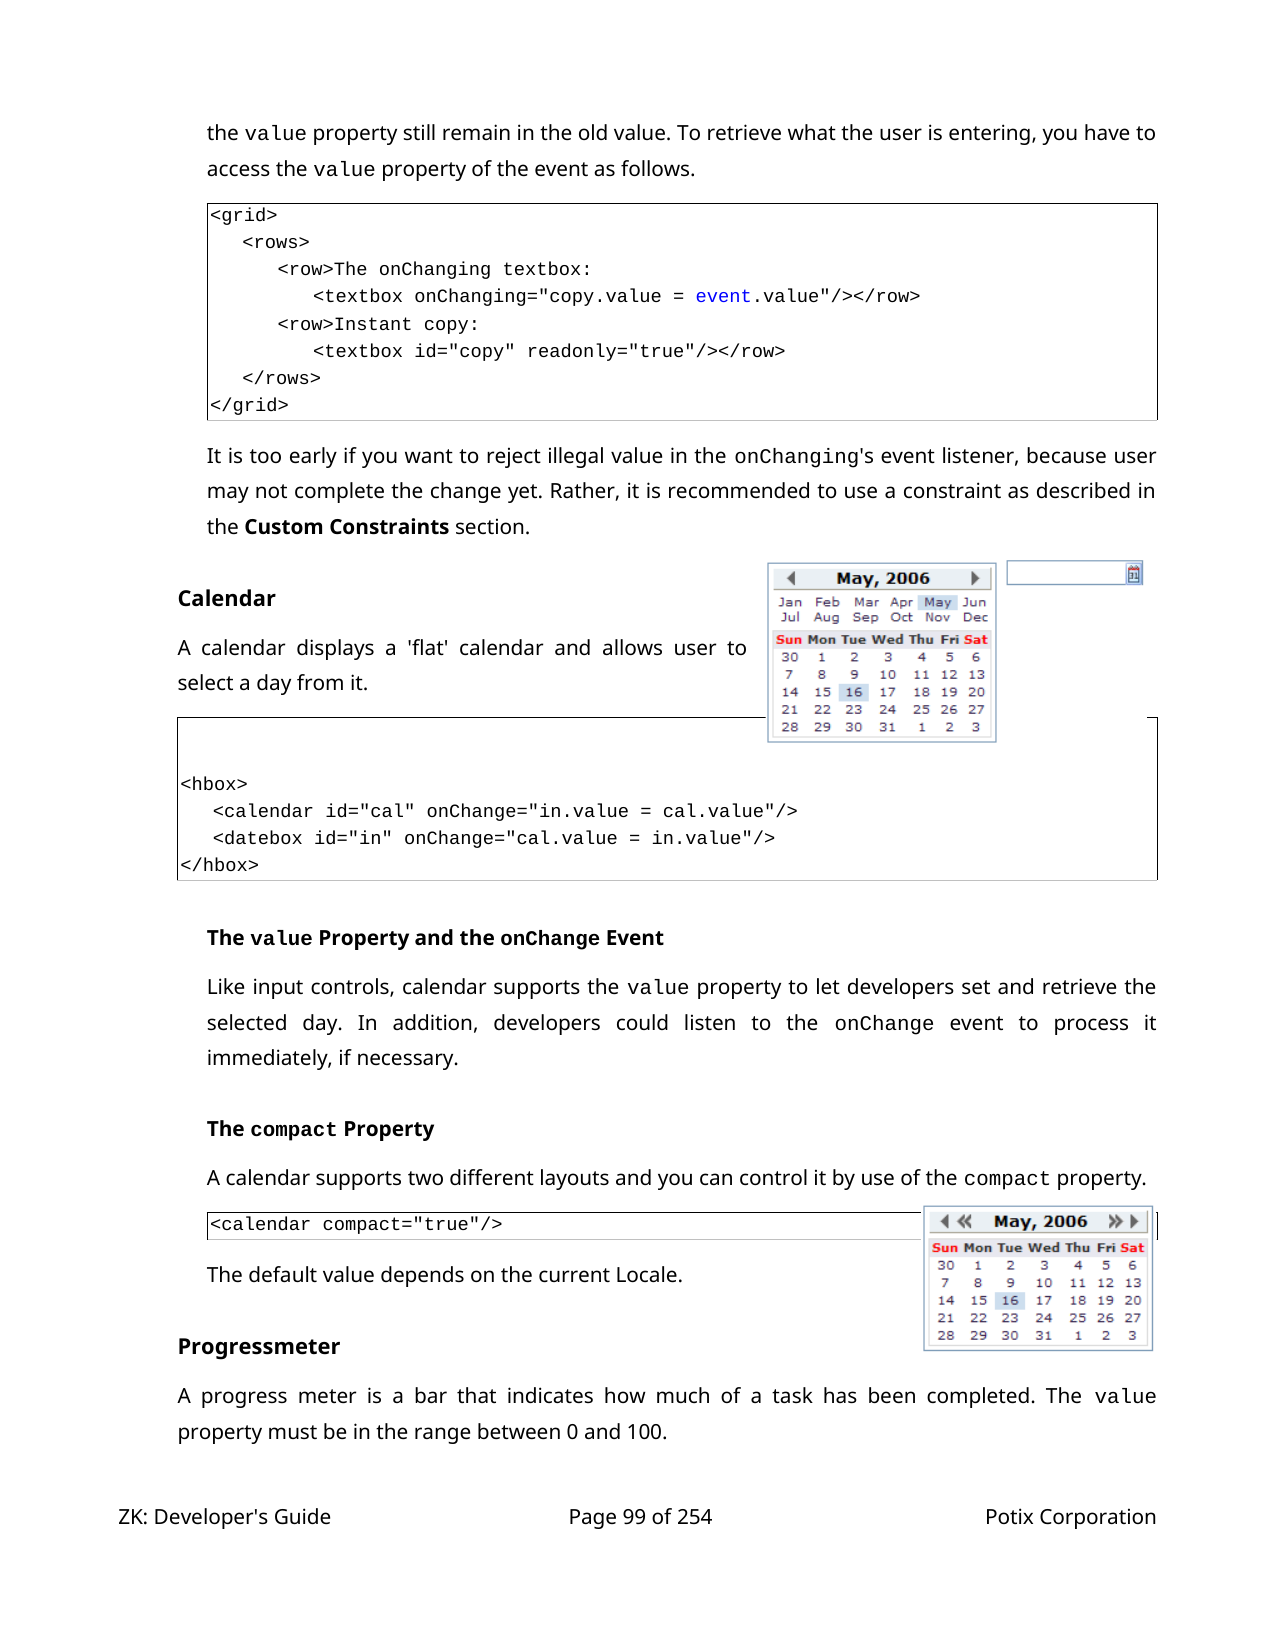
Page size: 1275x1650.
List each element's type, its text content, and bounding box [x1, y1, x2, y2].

text <row>The onChanging textbox: [208, 257, 1157, 281]
text Like input controls, calendar supports the value property to let developers set and retrieve the selected day. In addition, developers could listen to the onChange event to process it immediately, if necessary. [207, 972, 1157, 1071]
text <textbox onChanging="copy.value = event.value"/></row> [208, 284, 1157, 309]
subtitle The value Property and the onChange Event [207, 923, 1157, 951]
text <rows> [208, 230, 1157, 254]
subtitle [1147, 582, 1157, 612]
text <grid> [208, 204, 1157, 227]
text A progress meter is a bar that indicates how much of a task has been completed. The value property must be in the range between 0 and 100. [177, 1381, 1157, 1445]
text It is too early if you want to reject illegal value in the onChanging's event listener, because user may not complete the change yet. Rather, it is recommended to use a constraint as described in the Custom Constraints section. [207, 441, 1157, 540]
subtitle Progressmeter [177, 1331, 1157, 1361]
text The default value depends on the current Locale. [207, 1260, 921, 1288]
text A calendar displays a 'flat' calendar and allows user to select a day from it. [177, 633, 765, 697]
text </hbox> [178, 853, 1157, 880]
text <calendar compact="true"/> [208, 1213, 921, 1239]
subtitle The compact Property [207, 1114, 1157, 1142]
text </grid> [208, 393, 1157, 420]
text A calendar supports two different layouts and you can control it by use of the compact property. [207, 1163, 1157, 1192]
picture [921, 1202, 1157, 1355]
text <textbox id="copy" readonly="true"/></row> [208, 339, 1157, 363]
text <calendar id="cal" onChange="in.value = cal.value"/> [178, 799, 1157, 823]
picture [765, 559, 1147, 744]
subtitle Calendar [177, 582, 765, 612]
text </rows> [208, 366, 1157, 390]
text <row>Instant copy: [208, 312, 1157, 336]
text <hbox> [178, 772, 1157, 796]
text <datebox id="in" onChange="cal.value = in.value"/> [178, 826, 1157, 850]
text the value property still remain in the old value. To retrieve what the user is entering, you have to access the value property of the event as follows. [207, 118, 1157, 182]
